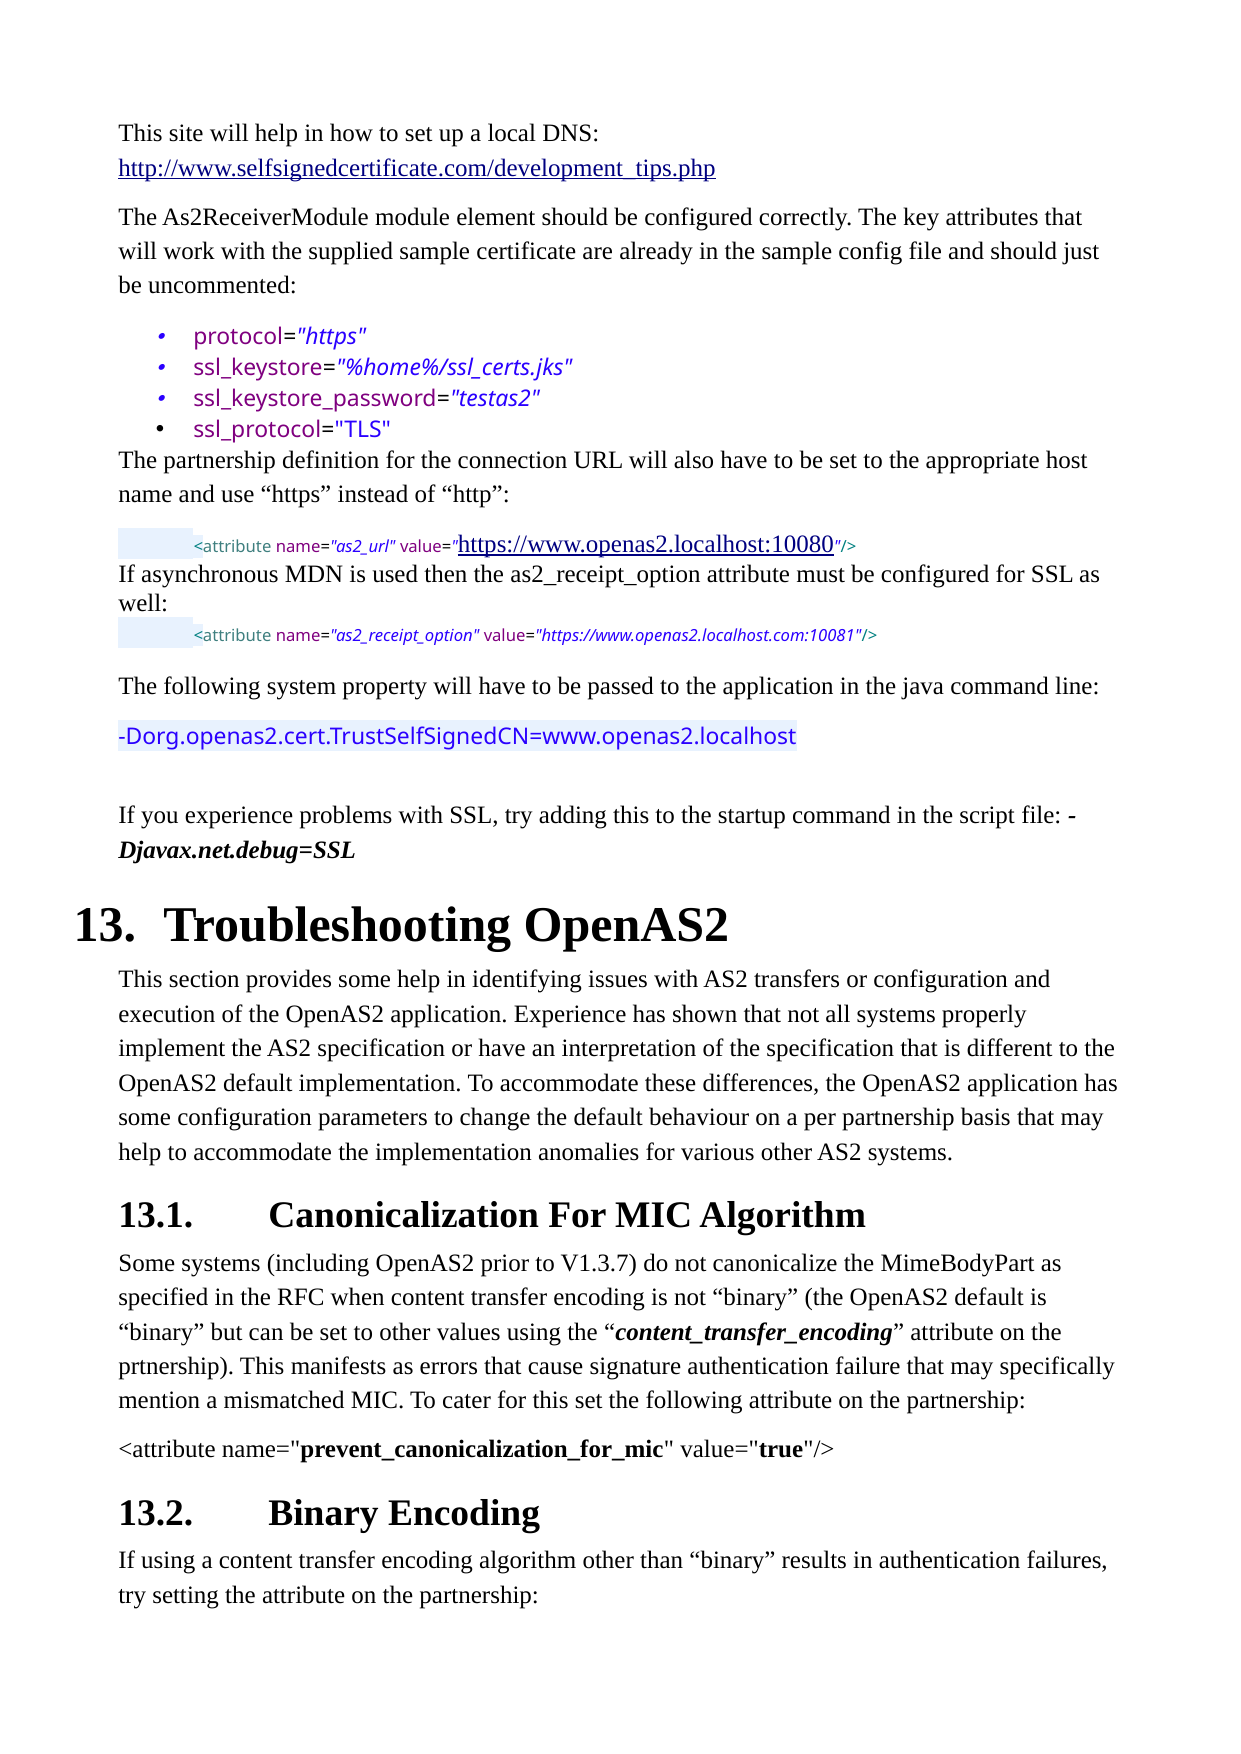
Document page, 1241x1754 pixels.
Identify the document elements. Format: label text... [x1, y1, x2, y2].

text The partnership definition for the connection URL will also have to be set to the appropriate host name and use “https” instead of “http”: [118, 445, 1122, 508]
list ssl_protocol="TLS" [156, 413, 1122, 445]
text This site will help in how to set up a local DNS: http://www.selfsignedcertificate.com/development_tips.php [118, 118, 1122, 181]
subtitle Troubleshooting OpenAS2 [73, 894, 1122, 952]
text If you experience problems with SSL, try adding this to the startup command in the script file: -Djavax.net.debug=SSL [118, 800, 1122, 863]
text <attribute name="as2_url" value="https://www.openas2.localhost:10080"/> [118, 528, 1122, 559]
list ssl_keystore_password="testas2" [156, 382, 1122, 413]
text If using a content transfer encoding algorithm other than “binary” results in authentication failures, try setting the attribute on the partnership: [118, 1546, 1122, 1609]
text -Dorg.openas2.cert.TrustSelfSignedCN=www.openas2.localhost [118, 720, 1122, 751]
subtitle Binary Encoding [118, 1490, 1122, 1533]
list ssl_keystore="%home%/ssl_certs.jks" [156, 351, 1122, 382]
text This section provides some help in identifying issues with AS2 transfers or configuration and execution of the OpenAS2 application. Experience has shown that not all systems properly implement the AS2 specification or have an interpretation of the specification that is different to the OpenAS2 default implementation. To accommodate these differences, the OpenAS2 application has some configuration parameters to change the default behaviour on a per partnership basis that may help to accommodate the implementation anomalies for various other AS2 systems. [118, 964, 1122, 1165]
text <attribute name="as2_receipt_option" value="https://www.openas2.localhost.com:10081"/> [118, 617, 1122, 648]
text Some systems (including OpenAS2 prior to V1.3.7) do not canonicalize the MimeBodyPart as specified in the RFC when content transfer encoding is not “binary” (the OpenAS2 default is “binary” but can be set to other values using the “content_transfer_encoding” attribute on the prtnership). This manifests as errors that cause signature authentication failure that may specifically mention a mismatched MIC. To cater for this set the following attribute on the partnership: [118, 1248, 1122, 1414]
text If asynchronous MDN is used then the as2_receipt_option attribute must be configured for SSL as well: [118, 559, 1122, 617]
list protocol="https" [156, 320, 1122, 351]
text The As2ReceiverModule module element should be configured correctly. The key attributes that will work with the supplied sample certificate are already in the sample config file and should just be uncommented: [118, 202, 1122, 299]
subtitle Canonicalization For MIC Algorithm [118, 1192, 1122, 1235]
text The following system property will have to be passed to the application in the java command line: [118, 671, 1122, 700]
text <attribute name="prevent_canonicalization_for_mic" value="true"/> [118, 1434, 1122, 1463]
